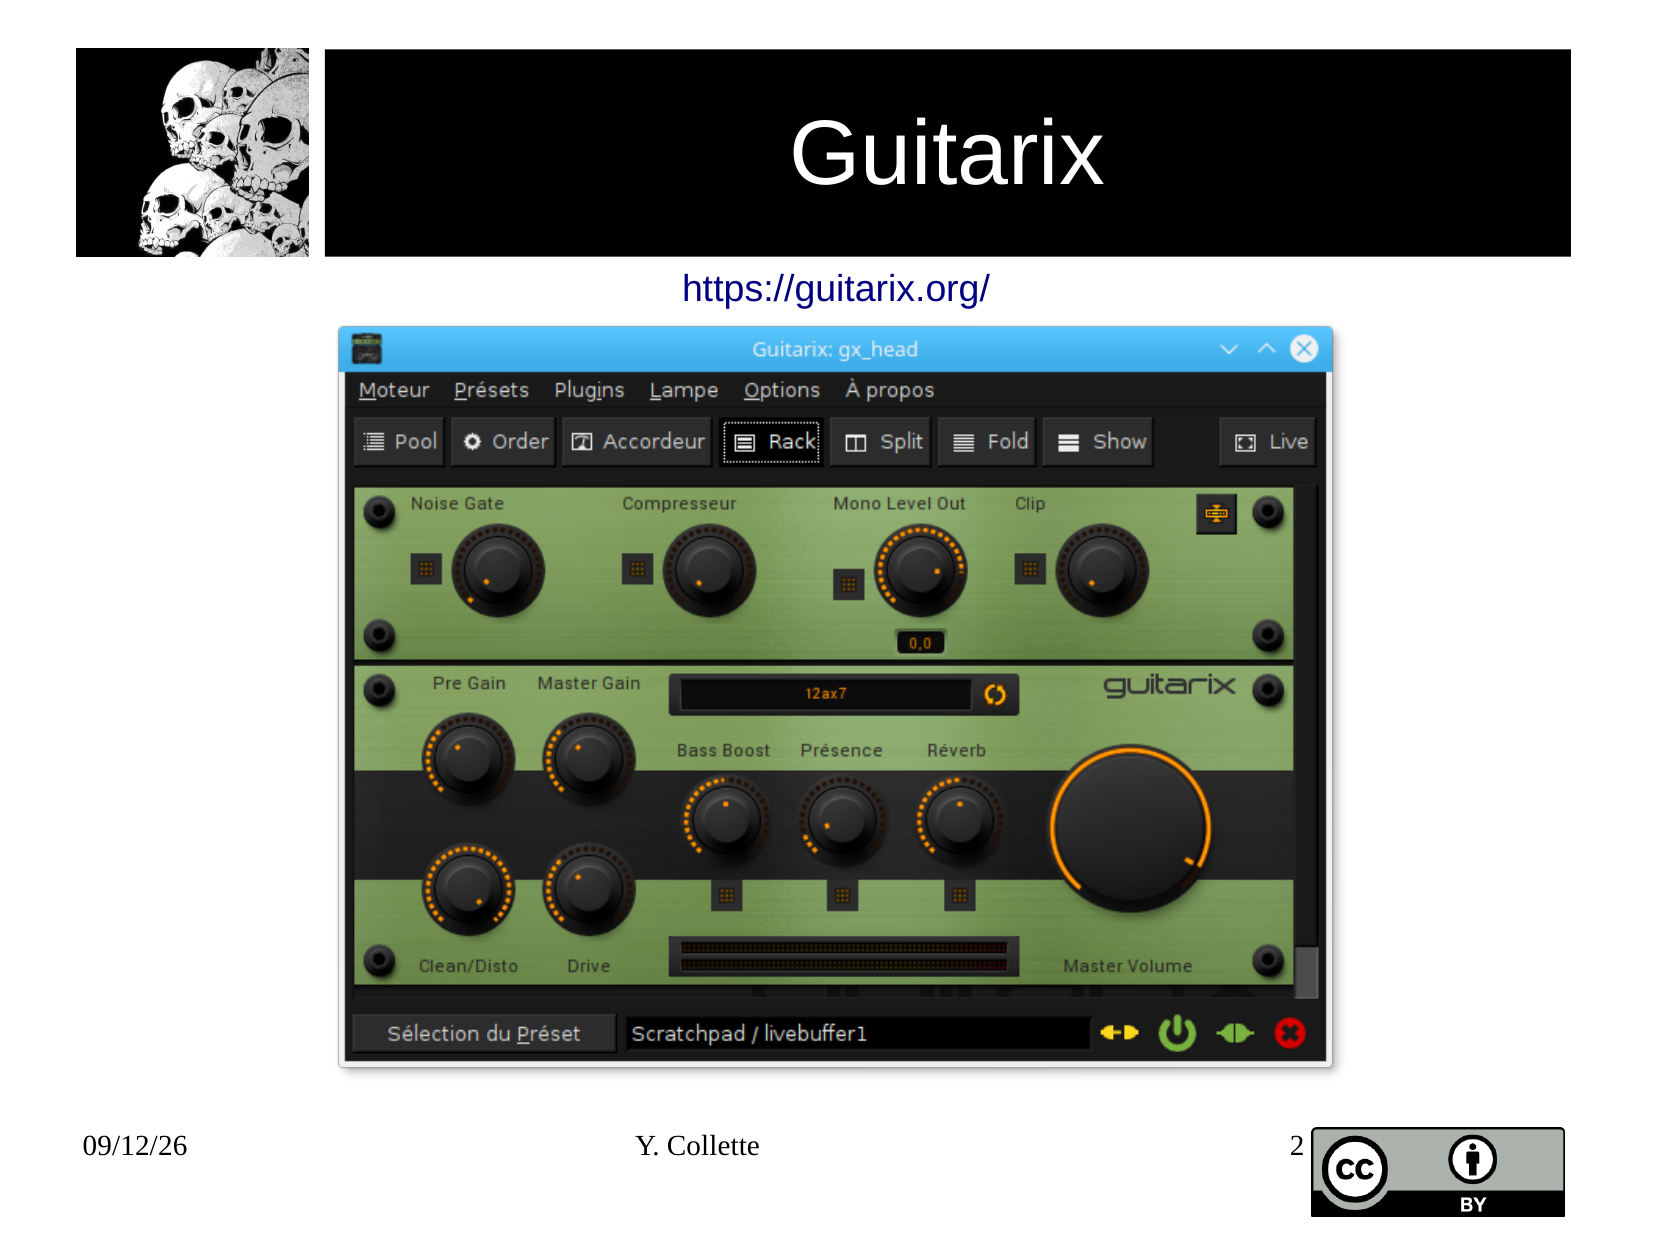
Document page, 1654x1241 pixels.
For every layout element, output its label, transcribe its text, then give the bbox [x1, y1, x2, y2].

picture [328, 316, 1353, 1088]
title Guitarix [324, 49, 1571, 257]
picture [1311, 1127, 1565, 1217]
picture [76, 48, 309, 257]
text_box https://guitarix.org/ [667, 259, 1020, 316]
